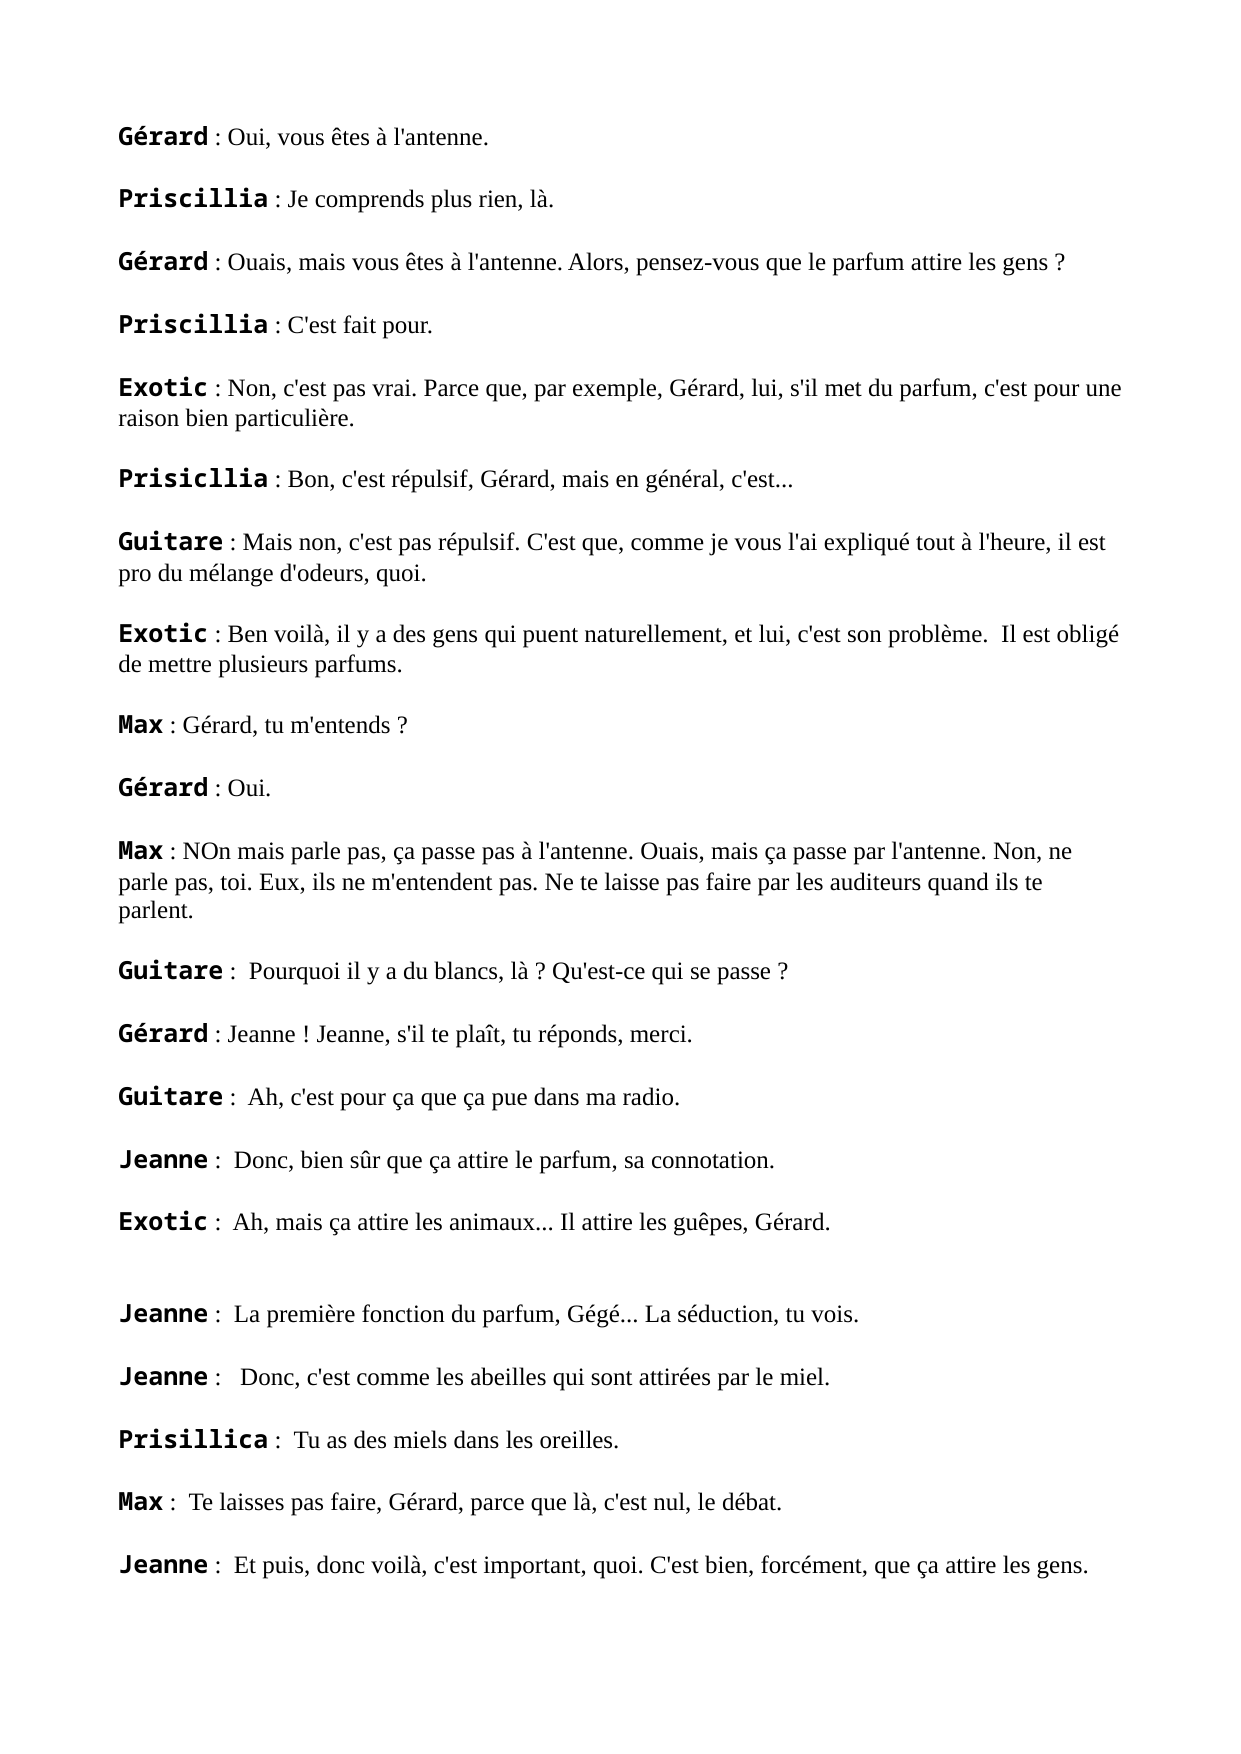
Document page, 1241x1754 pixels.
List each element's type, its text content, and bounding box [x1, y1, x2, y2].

text Jeanne : Donc, c'est comme les abeilles qui sont attirées par le miel. [118, 1358, 1122, 1392]
text Gérard : Oui. [118, 770, 1122, 804]
text Jeanne : La première fonction du parfum, Gégé... La séduction, tu vois. [118, 1296, 1122, 1330]
text Jeanne : Donc, bien sûr que ça attire le parfum, sa connotation. [118, 1141, 1122, 1175]
text Exotic : Ben voilà, il y a des gens qui puent naturellement, et lui, c'est son problème. Il est obligé de mettre plusieurs parfums. [118, 615, 1122, 678]
text Guitare : Pourquoi il y a du blancs, là ? Qu'est-ce qui se passe ? [118, 953, 1122, 987]
text Max : NOn mais parle pas, ça passe pas à l'antenne. Ouais, mais ça passe par l'antenne. Non, ne parle pas, toi. Eux, ils ne m'entendent pas. Ne te laisse pas faire par les auditeurs quand ils te parlent. [118, 832, 1122, 924]
text Guitare : Ah, c'est pour ça que ça pue dans ma radio. [118, 1078, 1122, 1112]
text Gérard : Oui, vous êtes à l'antenne. [118, 118, 1122, 152]
text Max : Gérard, tu m'entends ? [118, 707, 1122, 741]
text Gérard : Ouais, mais vous êtes à l'antenne. Alors, pensez-vous que le parfum attire les gens ? [118, 244, 1122, 278]
text Exotic : Ah, mais ça attire les animaux... Il attire les guêpes, Gérard. [118, 1204, 1122, 1238]
text Priscillia : C'est fait pour. [118, 307, 1122, 341]
text Prisicllia : Bon, c'est répulsif, Gérard, mais en général, c'est... [118, 461, 1122, 495]
text Guitare : Mais non, c'est pas répulsif. C'est que, comme je vous l'ai expliqué tout à l'heure, il est pro du mélange d'odeurs, quoi. [118, 524, 1122, 587]
text Prisillica : Tu as des miels dans les oreilles. [118, 1421, 1122, 1455]
text Jeanne : Et puis, donc voilà, c'est important, quoi. C'est bien, forcément, que ça attire les gens. [118, 1547, 1122, 1581]
text Max : Te laisses pas faire, Gérard, parce que là, c'est nul, le débat. [118, 1484, 1122, 1518]
text Priscillia : Je comprends plus rien, là. [118, 181, 1122, 215]
text Exotic : Non, c'est pas vrai. Parce que, par exemple, Gérard, lui, s'il met du parfum, c'est pour une raison bien particulière. [118, 369, 1122, 432]
text Gérard : Jeanne ! Jeanne, s'il te plaît, tu réponds, merci. [118, 1016, 1122, 1050]
